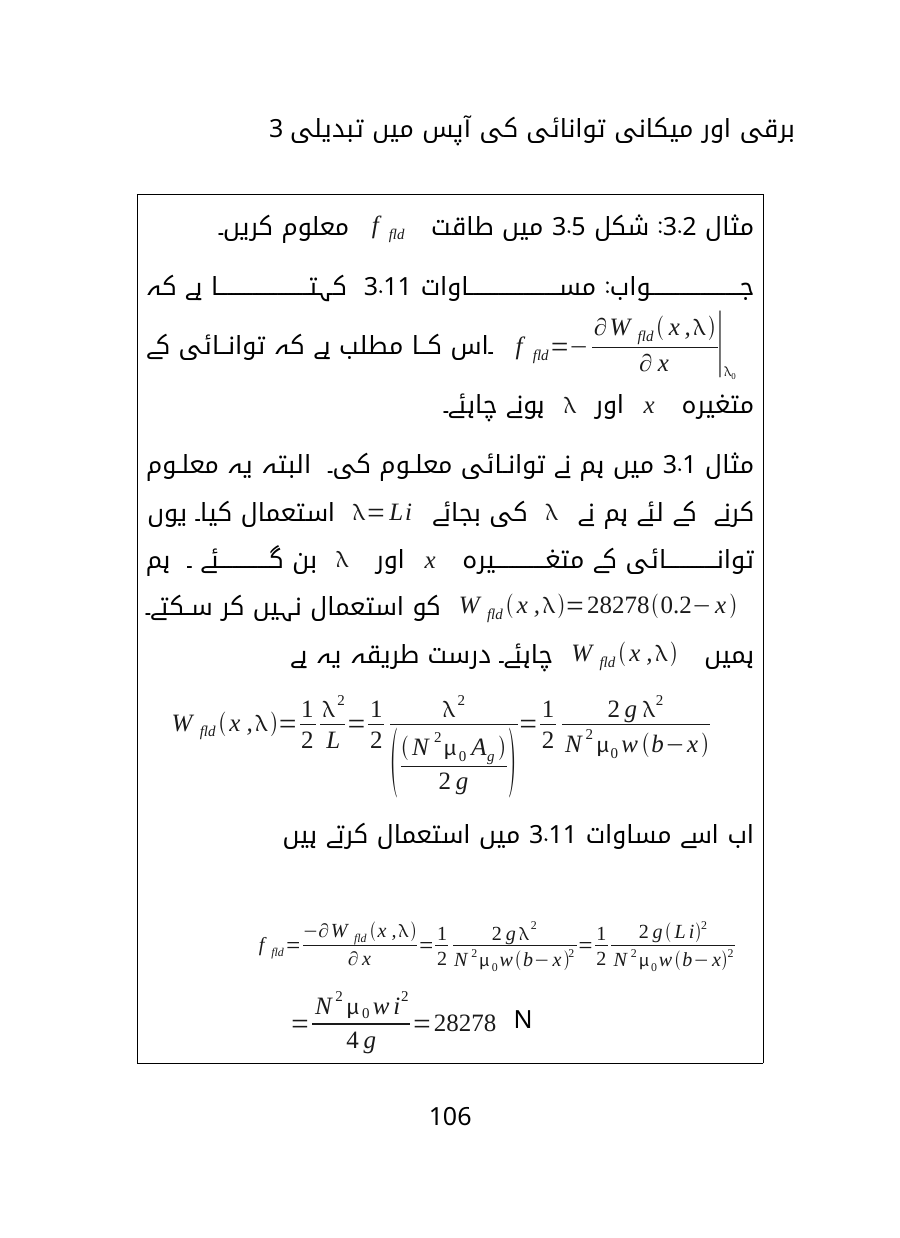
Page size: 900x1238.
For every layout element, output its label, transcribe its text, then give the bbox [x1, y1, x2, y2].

text N [146, 987, 754, 1054]
text مثال 3.1 میں ہم نے توانائی معلوم کی۔ البتہ یہ معلوم کرنے کے لئے ہم نےکی بجائےاستعمال کیا۔ یوں توانائی کے متغیرہ اور بن گئے ۔ ہم کو استعمال نہیں کر سکتے۔ ہمیں چاہئے۔ درست طریقہ یہ ہے [146, 441, 754, 678]
text جواب: مساوات 3.11 کہتا ہے کہ ۔اس کا مطلب ہے کہ توانائی کے متغیرہ اورہونے چاہئے۔ [146, 263, 754, 429]
text اب اسے مساوات 3.11 میں استعمال کرتے ہیں [146, 811, 754, 859]
text مثال 3.2: شکل 3.5 میں طاقت معلوم کریں۔ [146, 203, 754, 251]
